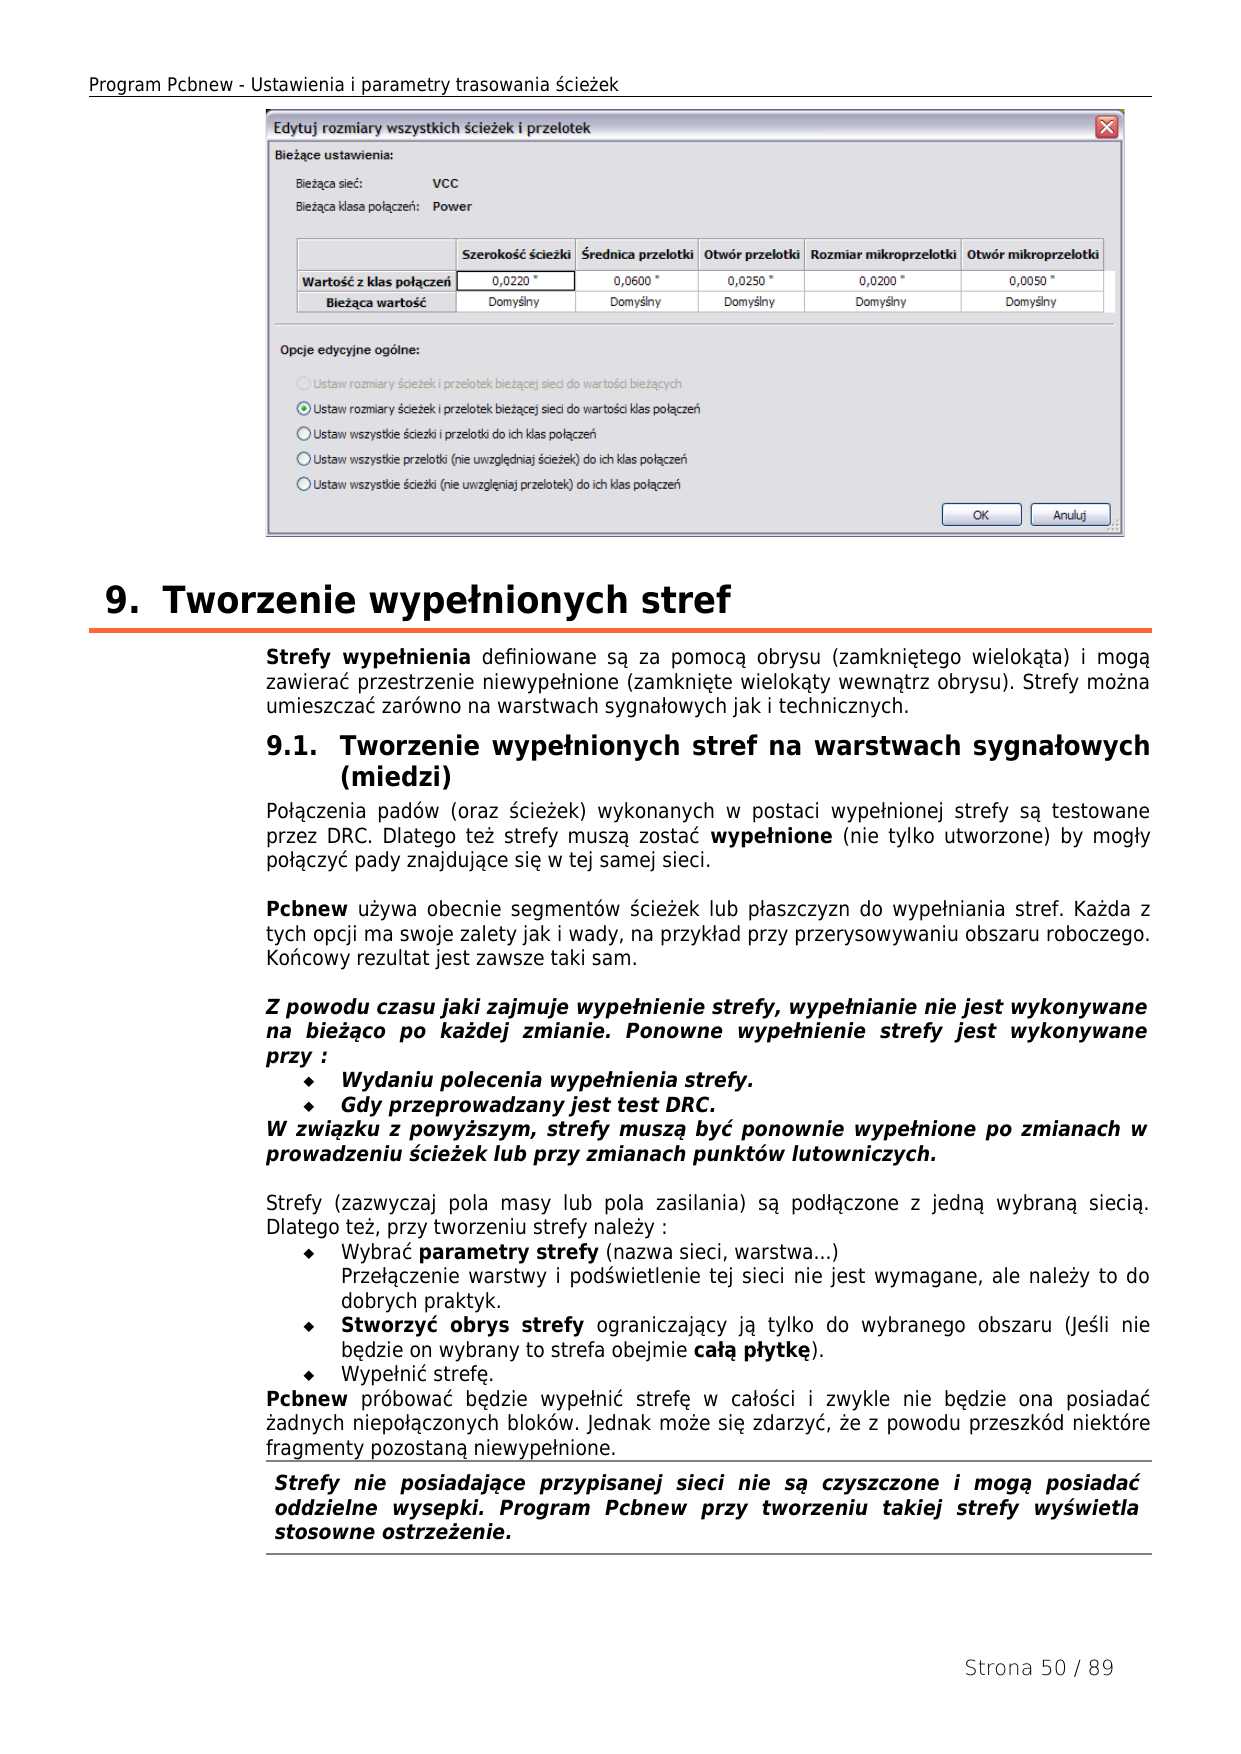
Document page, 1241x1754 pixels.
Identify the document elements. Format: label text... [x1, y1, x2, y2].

list Gdy przeprowadzany jest test DRC. [303, 1093, 1152, 1117]
text W związku z powyższym, strefy muszą być ponownie wypełnione po zmianach w prowadzeniu ścieżek lub przy zmianach punktów lutowniczych. [266, 1117, 1152, 1166]
text Strefy (zazwyczaj pola masy lub pola zasilania) są podłączone z jedną wybraną siecią. Dlatego też, przy tworzeniu strefy należy : [266, 1191, 1152, 1240]
text Z powodu czasu jaki zajmuje wypełnienie strefy, wypełnianie nie jest wykonywane na bieżąco po każdej zmianie. Ponowne wypełnienie strefy jest wykonywane przy : [266, 995, 1152, 1068]
text Połączenia padów (oraz ścieżek) wykonanych w postaci wypełnionej strefy są testowane przez DRC. Dlatego też strefy muszą zostać wypełnione (nie tylko utworzone) by mogły połączyć pady znajdujące się w tej samej sieci. [266, 799, 1152, 873]
list Stworzyć obrys strefy ograniczający ją tylko do wybranego obszaru (Jeśli nie będzie on wybrany to strefa obejmie całą płytkę). [303, 1313, 1152, 1362]
list Wypełnić strefę. [303, 1362, 1152, 1387]
list Wydaniu polecenia wypełnienia strefy. [303, 1068, 1152, 1093]
subtitle Tworzenie wypełnionych stref na warstwach sygnałowych (miedzi) [266, 730, 1152, 793]
list Wybrać parametry strefy (nazwa sieci, warstwa...) Przełączenie warstwy i podświetlenie tej sieci nie jest wymagane, ale należy to do dobrych praktyk. [303, 1240, 1152, 1313]
text Pcbnew próbować będzie wypełnić strefę w całości i zwykle nie będzie ona posiadać żadnych niepołączonych bloków. Jednak może się zdarzyć, że z powodu przeszkód niektóre fragmenty pozostaną niewypełnione. [266, 1387, 1152, 1460]
picture [265, 109, 1125, 537]
text Pcbnew używa obecnie segmentów ścieżek lub płaszczyzn do wypełniania stref. Każda z tych opcji ma swoje zalety jak i wady, na przykład przy przerysowywaniu obszaru roboczego. Końcowy rezultat jest zawsze taki sam. [266, 897, 1152, 971]
subtitle Tworzenie wypełnionych stref [88, 572, 1152, 633]
text Strefy nie posiadające przypisanej sieci nie są czyszczone i mogą posiadać oddzielne wysepki. Program Pcbnew przy tworzeniu takiej strefy wyświetla stosowne ostrzeżenie. [266, 1462, 1152, 1553]
text Strefy wypełnienia definiowane są za pomocą obrysu (zamkniętego wielokąta) i mogą zawierać przestrzenie niewypełnione (zamknięte wielokąty wewnątrz obrysu). Strefy można umieszczać zarówno na warstwach sygnałowych jak i technicznych. [266, 645, 1152, 718]
